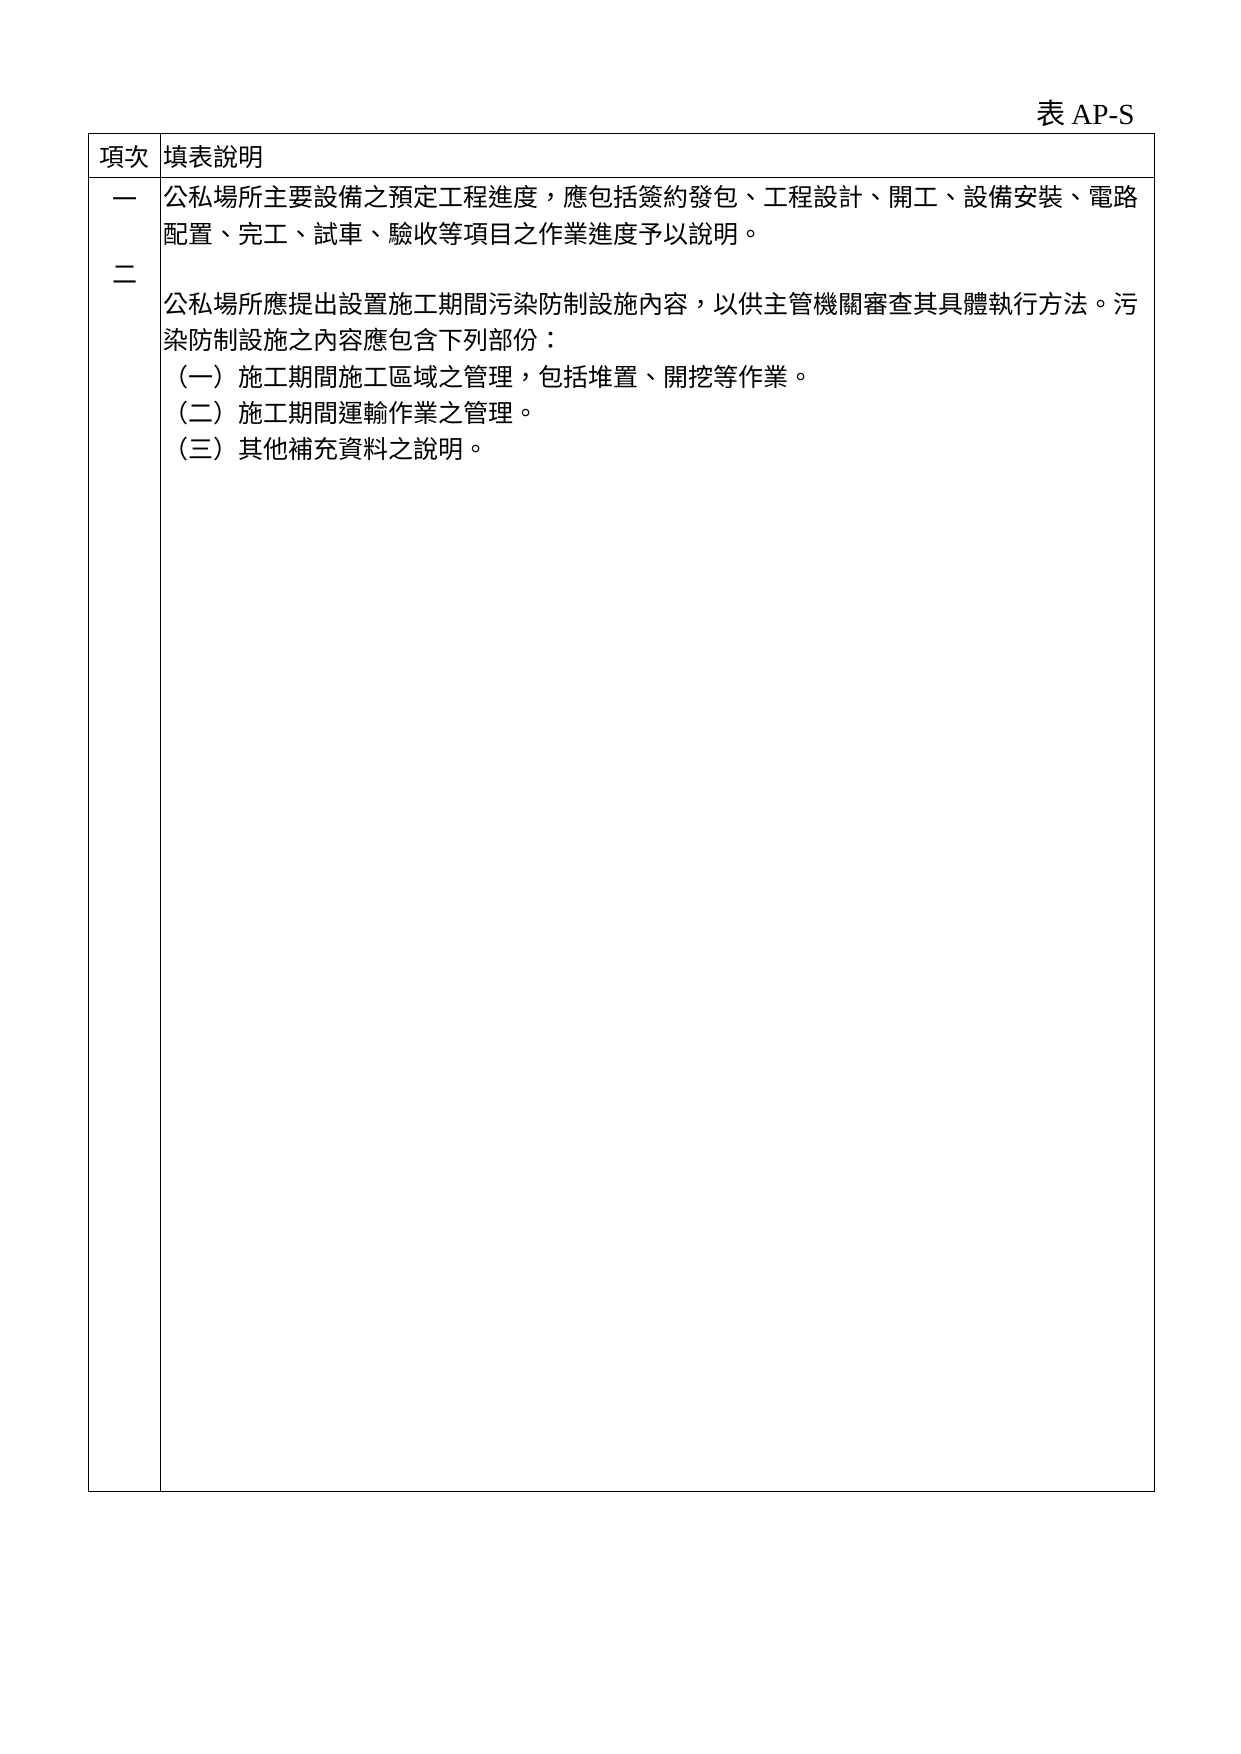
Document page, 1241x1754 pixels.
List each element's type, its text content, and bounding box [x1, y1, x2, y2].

table_cell 一 二 [89, 178, 160, 1491]
table_cell 公私場所主要設備之預定工程進度，應包括簽約發包、工程設計、開工、設備安裝、電路配置、完工、試車、驗收等項目之作業進度予以說明。 公私場所應提出設置施工期間污染防制設施內容，以供主管機關審查其具體執行方法。污染防制設施之內容應包含下列部份： （一）施工期間施工區域之管理，包括堆置、開挖等作業。 （二）施工期間運輸作業之管理。 （三）其他補充資料之說明。 [161, 178, 1154, 1491]
text 表AP-S [76, 70, 1134, 133]
table_header 項次 [89, 134, 160, 177]
table_header 填表說明 [161, 134, 1154, 177]
